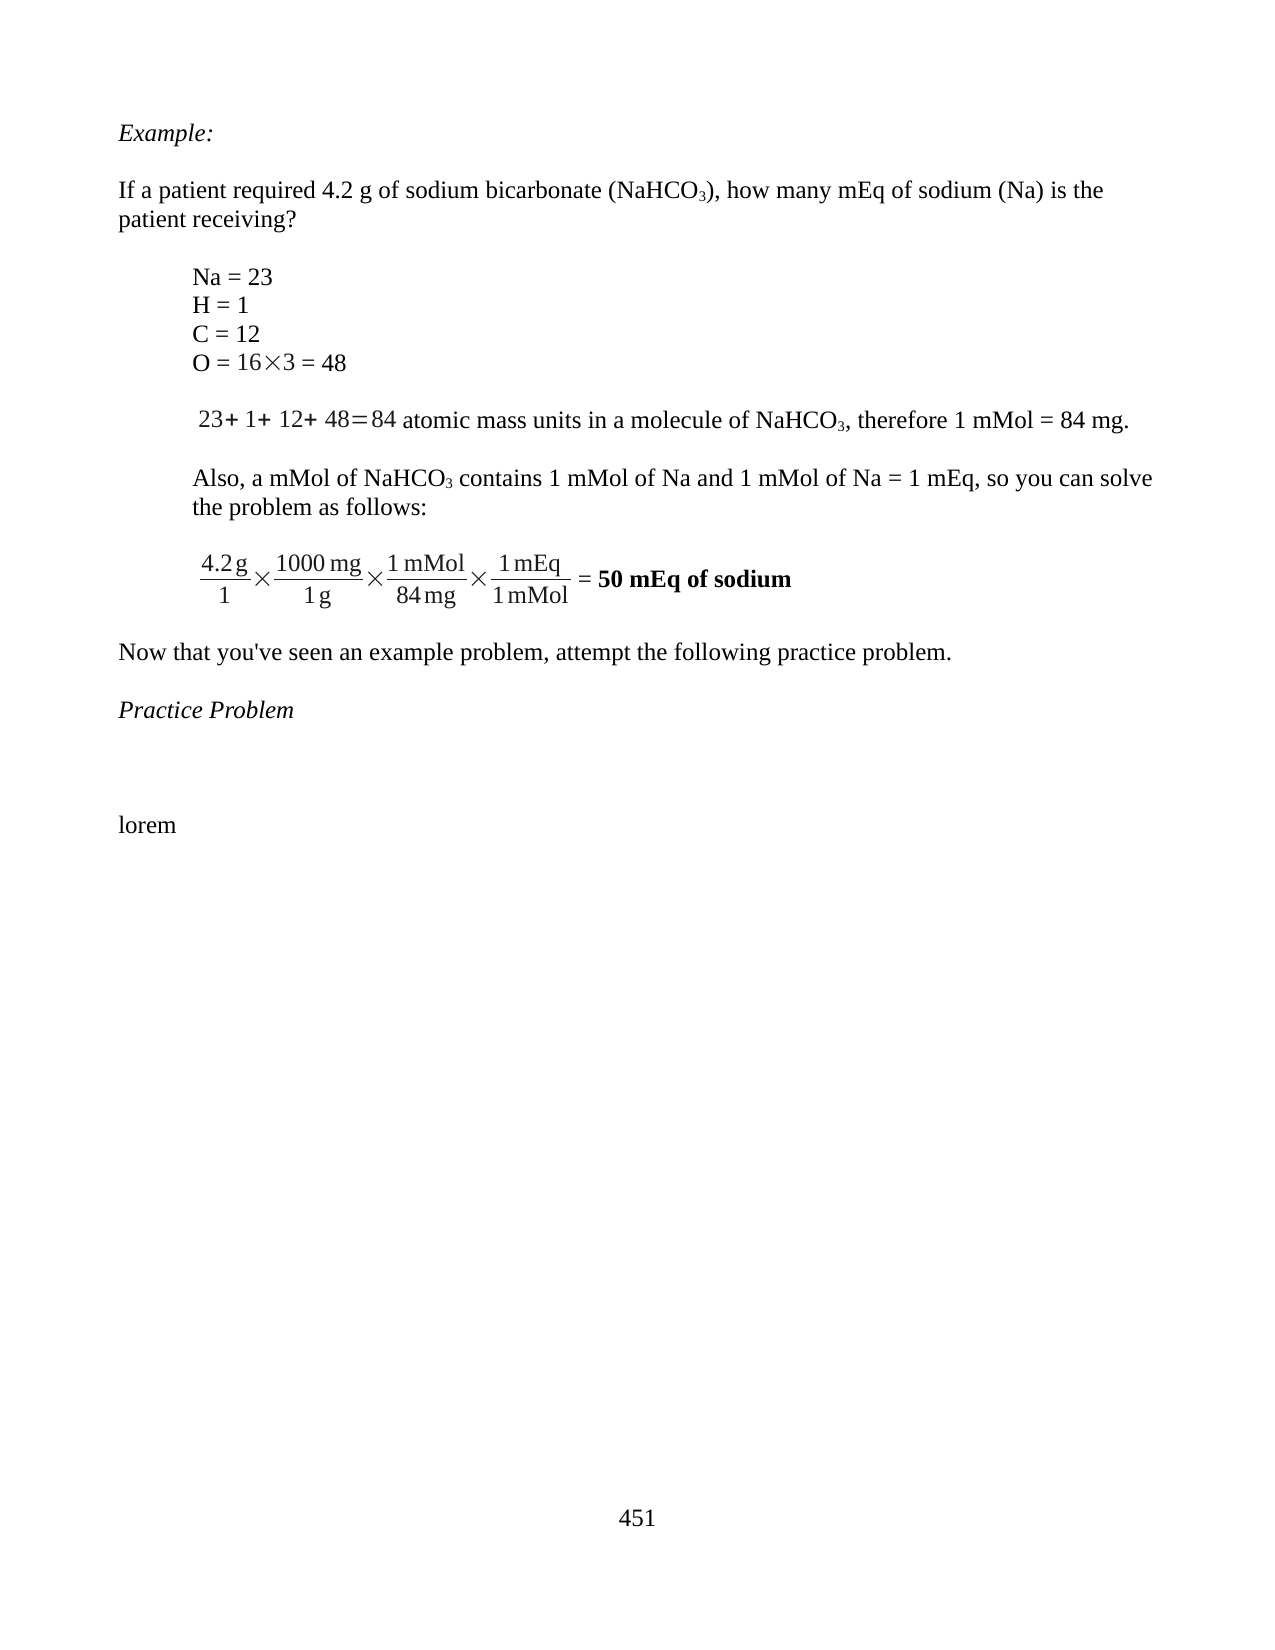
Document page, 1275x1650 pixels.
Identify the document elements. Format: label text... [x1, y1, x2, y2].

text Example: [118, 118, 1157, 147]
text = 50 mEq of sodium [192, 549, 1157, 608]
text lorem [118, 810, 1157, 838]
text C = 12 [192, 319, 1157, 348]
text H = 1 [192, 291, 1157, 319]
text Also, a mMol of NaHCO3 contains 1 mMol of Na and 1 mMol of Na = 1 mEq, so you can solve the problem as follows: [192, 463, 1157, 521]
text Na = 23 [192, 262, 1157, 291]
text Now that you've seen an example problem, attempt the following practice problem. [118, 637, 1157, 666]
text atomic mass units in a molecule of NaHCO3, therefore 1 mMol = 84 mg. [192, 406, 1157, 434]
text O == 48 [192, 348, 1157, 377]
text If a patient required 4.2 g of sodium bicarbonate (NaHCO3), how many mEq of sodium (Na) is the patient receiving? [118, 176, 1157, 233]
text Practice Problem [118, 695, 1157, 723]
